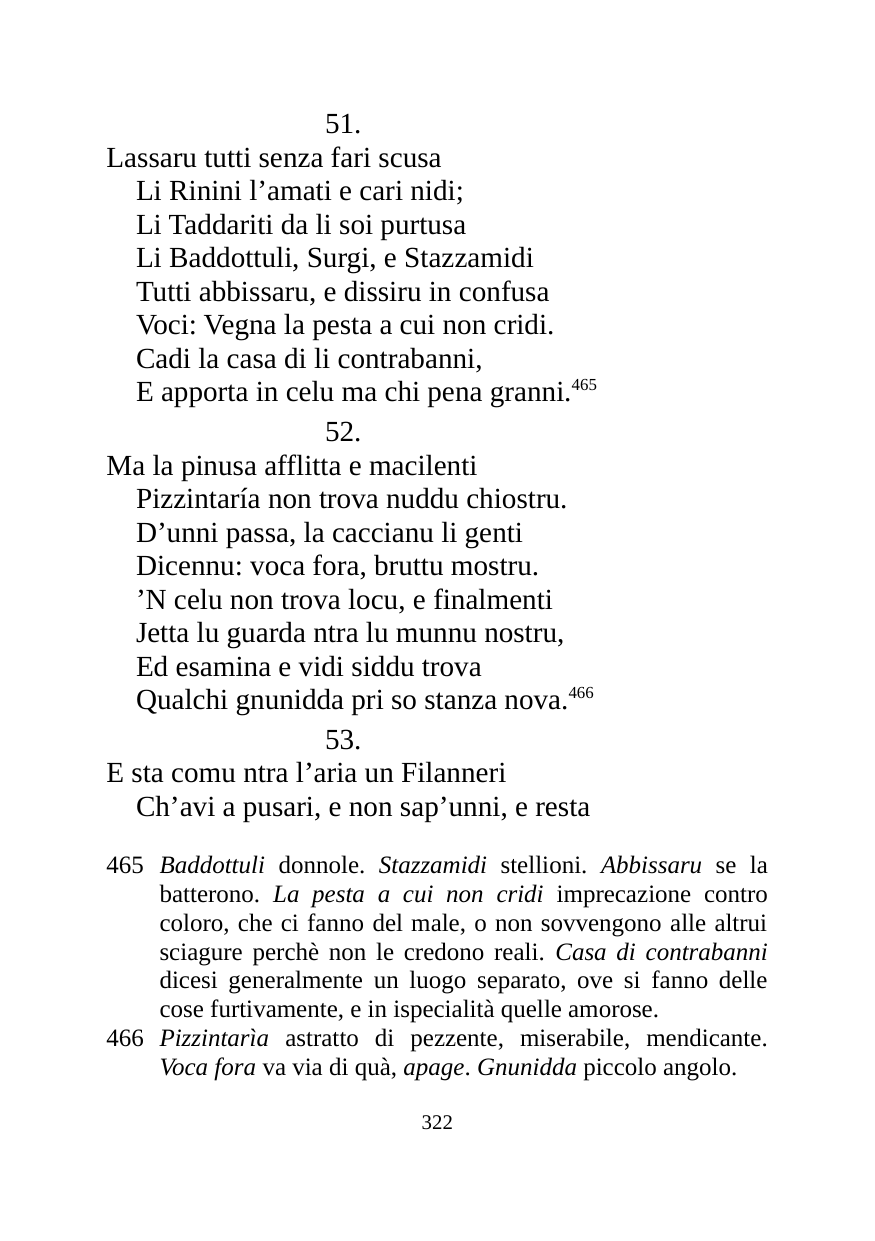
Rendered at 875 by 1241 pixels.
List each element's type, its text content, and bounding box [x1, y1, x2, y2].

text 51. [325, 106, 768, 140]
text Lassaru tutti senza fari scusa Li Rinini l’amati e cari nidi; Li Taddariti da li soi purtusa Li Baddottuli, Surgi, e Stazzamidi Tutti abbissaru, e dissiru in confusa Voci: Vegna la pesta a cui non cridi. Cadi la casa di li contrabanni, E apporta in celu ma chi pena granni. [106, 140, 768, 408]
text Ma la pinusa afflitta e macilenti Pizzintaría non trova nuddu chiostru. D’unni passa, la caccianu li genti Dicennu: voca fora, bruttu mostru. ’N celu non trova locu, e finalmenti Jetta lu guarda ntra lu munnu nostru, Ed esamina e vidi siddu trova Qualchi gnunidda pri so stanza nova. [106, 448, 768, 716]
text Baddottuli donnole. Stazzamidi stellioni. Abbissaru se la batterono. La pesta a cui non cridi imprecazione contro coloro, che ci fanno del male, o non sovvengono alle altrui sciagure perchè non le credono reali. Casa di contrabanni dicesi generalmente un luogo separato, ove si fanno delle cose furtivamente, e in ispecialità quelle amorose. [106, 850, 768, 1023]
text Pizzintarìa astratto di pezzente, miserabile, mendicante. Voca fora va via di quà, apage. Gnunidda piccolo angolo. [106, 1023, 768, 1080]
text E sta comu ntra l’aria un Filanneri Ch’avi a pusari, e non sap’unni, e resta [106, 755, 768, 822]
text 53. [325, 722, 768, 755]
text 52. [325, 414, 768, 448]
